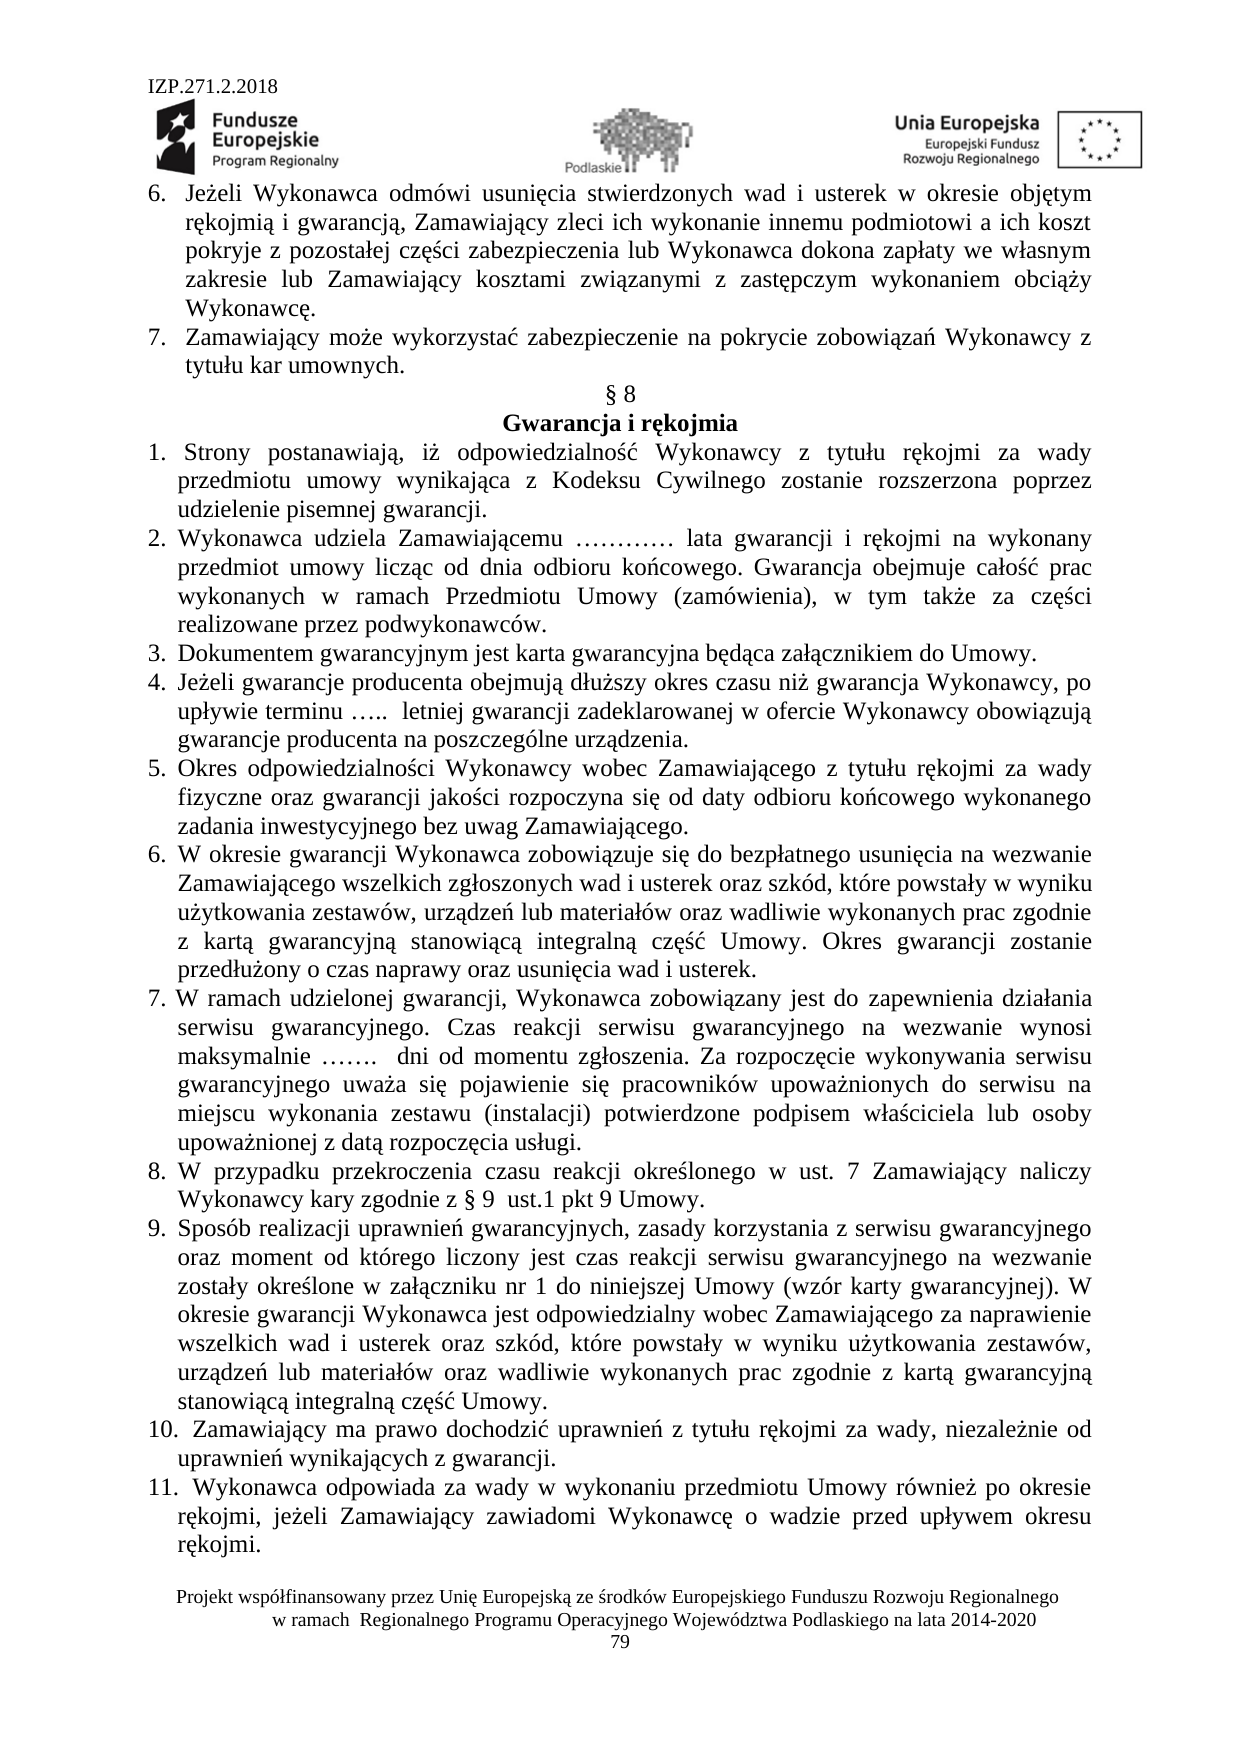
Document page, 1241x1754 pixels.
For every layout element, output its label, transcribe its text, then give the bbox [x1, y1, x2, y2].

text 1. Strony postanawiają, iż odpowiedzialność Wykonawcy z tytułu rękojmi za wady przedmiotu umowy wynikająca z Kodeksu Cywilnego zostanie rozszerzona poprzez udzielenie pisemnej gwarancji. [148, 437, 1092, 523]
text 4. Jeżeli gwarancje producenta obejmują dłuższy okres czasu niż gwarancja Wykonawcy, po upływie terminu ….. letniej gwarancji zadeklarowanej w ofercie Wykonawcy obowiązują gwarancje producenta na poszczególne urządzenia. [148, 667, 1092, 753]
list Jeżeli Wykonawca odmówi usunięcia stwierdzonych wad i usterek w okresie objętym rękojmią i gwarancją, Zamawiający zleci ich wykonanie innemu podmiotowi a ich koszt pokryje z pozostałej części zabezpieczenia lub Wykonawca dokona zapłaty we własnym zakresie lub Zamawiający kosztami związanymi z zastępczym wykonaniem obciąży Wykonawcę. [148, 178, 1092, 322]
text 5. Okres odpowiedzialności Wykonawcy wobec Zamawiającego z tytułu rękojmi za wady fizyczne oraz gwarancji jakości rozpoczyna się od daty odbioru końcowego wykonanego zadania inwestycyjnego bez uwag Zamawiającego. [148, 753, 1092, 839]
text 3. Dokumentem gwarancyjnym jest karta gwarancyjna będąca załącznikiem do Umowy. [148, 638, 1092, 667]
text § 8 [148, 379, 1092, 408]
list Zamawiający może wykorzystać zabezpieczenie na pokrycie zobowiązań Wykonawcy z tytułu kar umownych. [148, 322, 1092, 379]
text 7. W ramach udzielonej gwarancji, Wykonawca zobowiązany jest do zapewnienia działania serwisu gwarancyjnego. Czas reakcji serwisu gwarancyjnego na wezwanie wynosi maksymalnie ……. dni od momentu zgłoszenia. Za rozpoczęcie wykonywania serwisu gwarancyjnego uważa się pojawienie się pracowników upoważnionych do serwisu na miejscu wykonania zestawu (instalacji) potwierdzone podpisem właściciela lub osoby upoważnionej z datą rozpoczęcia usługi. [148, 983, 1092, 1156]
text 8. W przypadku przekroczenia czasu reakcji określonego w ust. 7 Zamawiający naliczy Wykonawcy kary zgodnie z § 9 ust.1 pkt 9 Umowy. [148, 1156, 1092, 1213]
text 2. Wykonawca udziela Zamawiającemu ………… lata gwarancji i rękojmi na wykonany przedmiot umowy licząc od dnia odbioru końcowego. Gwarancja obejmuje całość prac wykonanych w ramach Przedmiotu Umowy (zamówienia), w tym także za części realizowane przez podwykonawców. [148, 523, 1092, 638]
text Gwarancja i rękojmia [148, 408, 1092, 437]
text 6. W okresie gwarancji Wykonawca zobowiązuje się do bezpłatnego usunięcia na wezwanie Zamawiającego wszelkich zgłoszonych wad i usterek oraz szkód, które powstały w wyniku użytkowania zestawów, urządzeń lub materiałów oraz wadliwie wykonanych prac zgodnie z kartą gwarancyjną stanowiącą integralną część Umowy. Okres gwarancji zostanie przedłużony o czas naprawy oraz usunięcia wad i usterek. [148, 839, 1092, 983]
text 10. Zamawiający ma prawo dochodzić uprawnień z tytułu rękojmi za wady, niezależnie od uprawnień wynikających z gwarancji. [148, 1414, 1092, 1472]
text 11. Wykonawca odpowiada za wady w wykonaniu przedmiotu Umowy również po okresie rękojmi, jeżeli Zamawiający zawiadomi Wykonawcę o wadzie przed upływem okresu rękojmi. [148, 1472, 1092, 1558]
text 9. Sposób realizacji uprawnień gwarancyjnych, zasady korzystania z serwisu gwarancyjnego oraz moment od którego liczony jest czas reakcji serwisu gwarancyjnego na wezwanie zostały określone w załączniku nr 1 do niniejszej Umowy (wzór karty gwarancyjnej). W okresie gwarancji Wykonawca jest odpowiedzialny wobec Zamawiającego za naprawienie wszelkich wad i usterek oraz szkód, które powstały w wyniku użytkowania zestawów, urządzeń lub materiałów oraz wadliwie wykonanych prac zgodnie z kartą gwarancyjną stanowiącą integralną część Umowy. [148, 1213, 1092, 1414]
